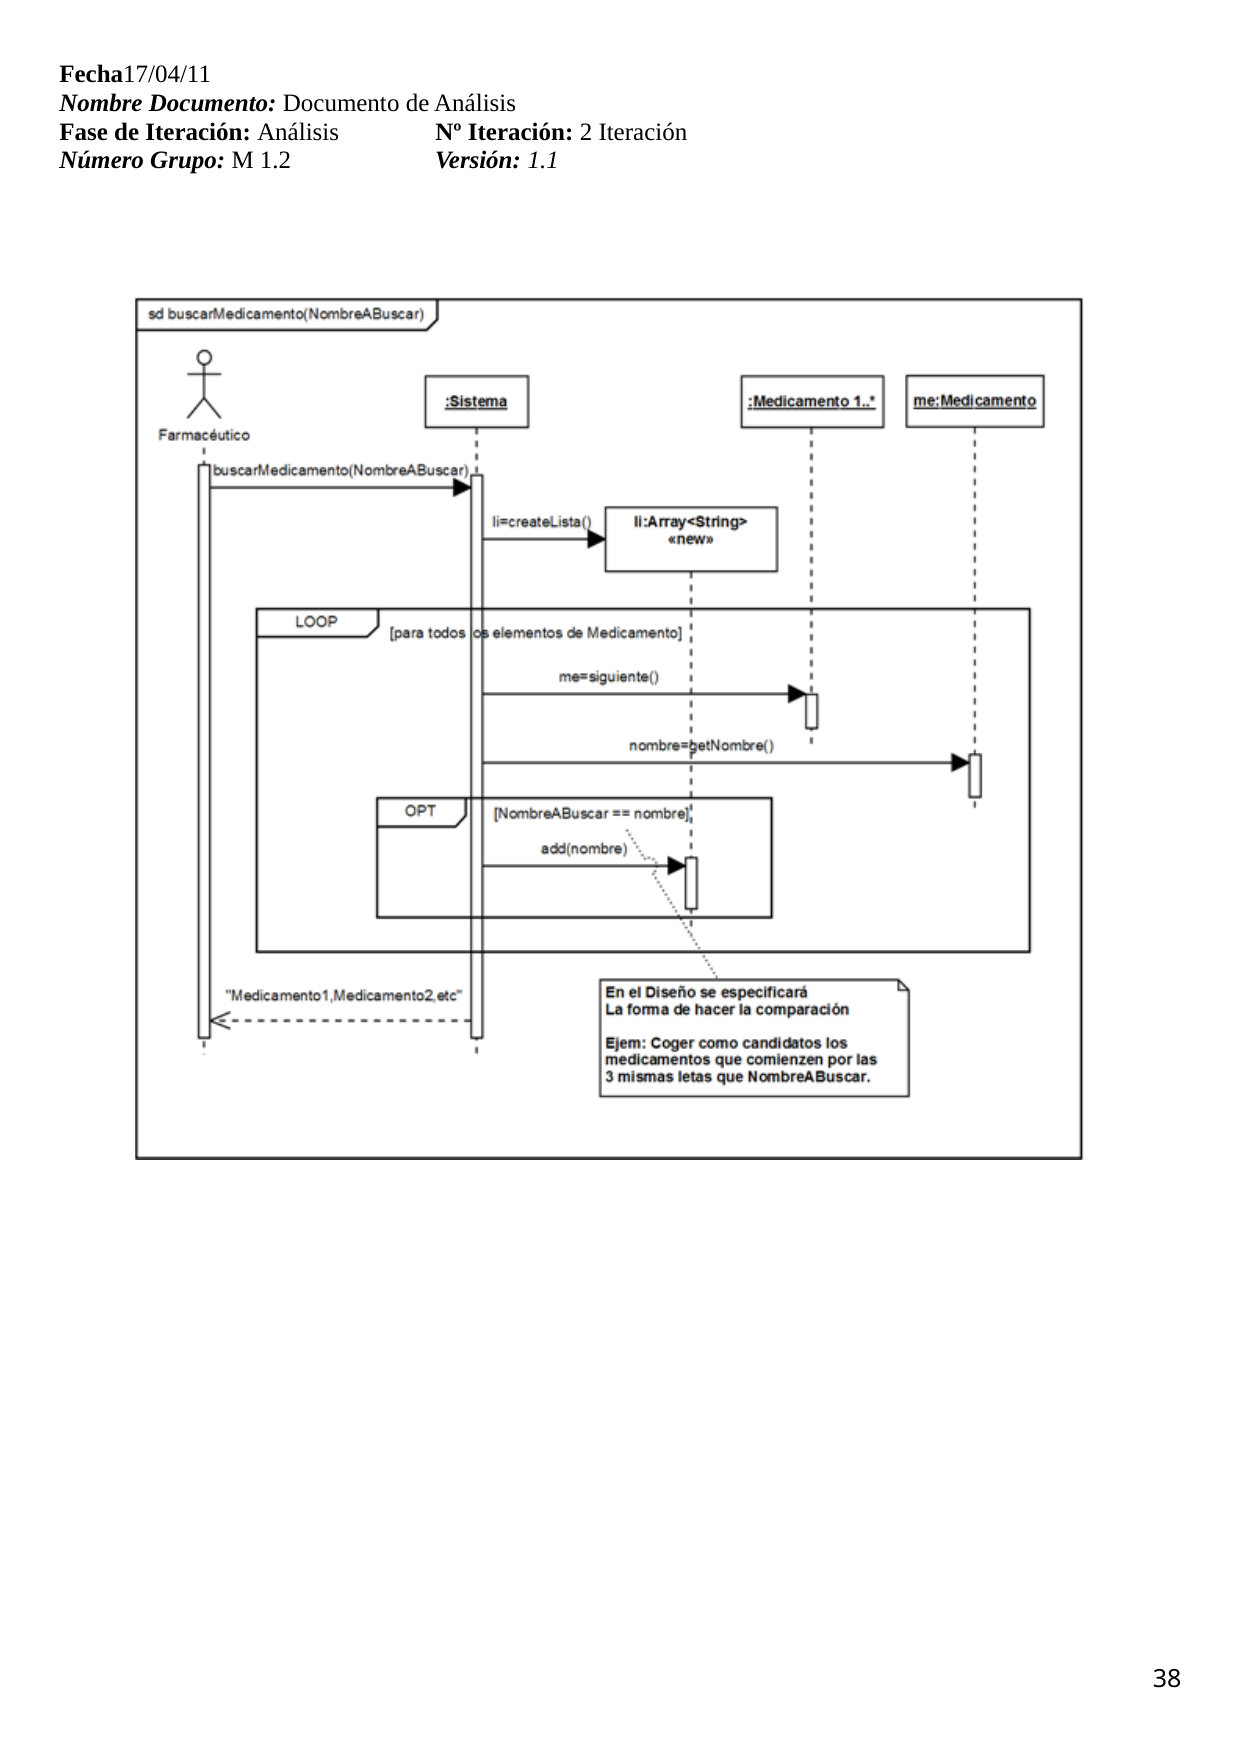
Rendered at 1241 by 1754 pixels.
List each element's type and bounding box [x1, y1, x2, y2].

picture [134, 297, 1084, 1160]
